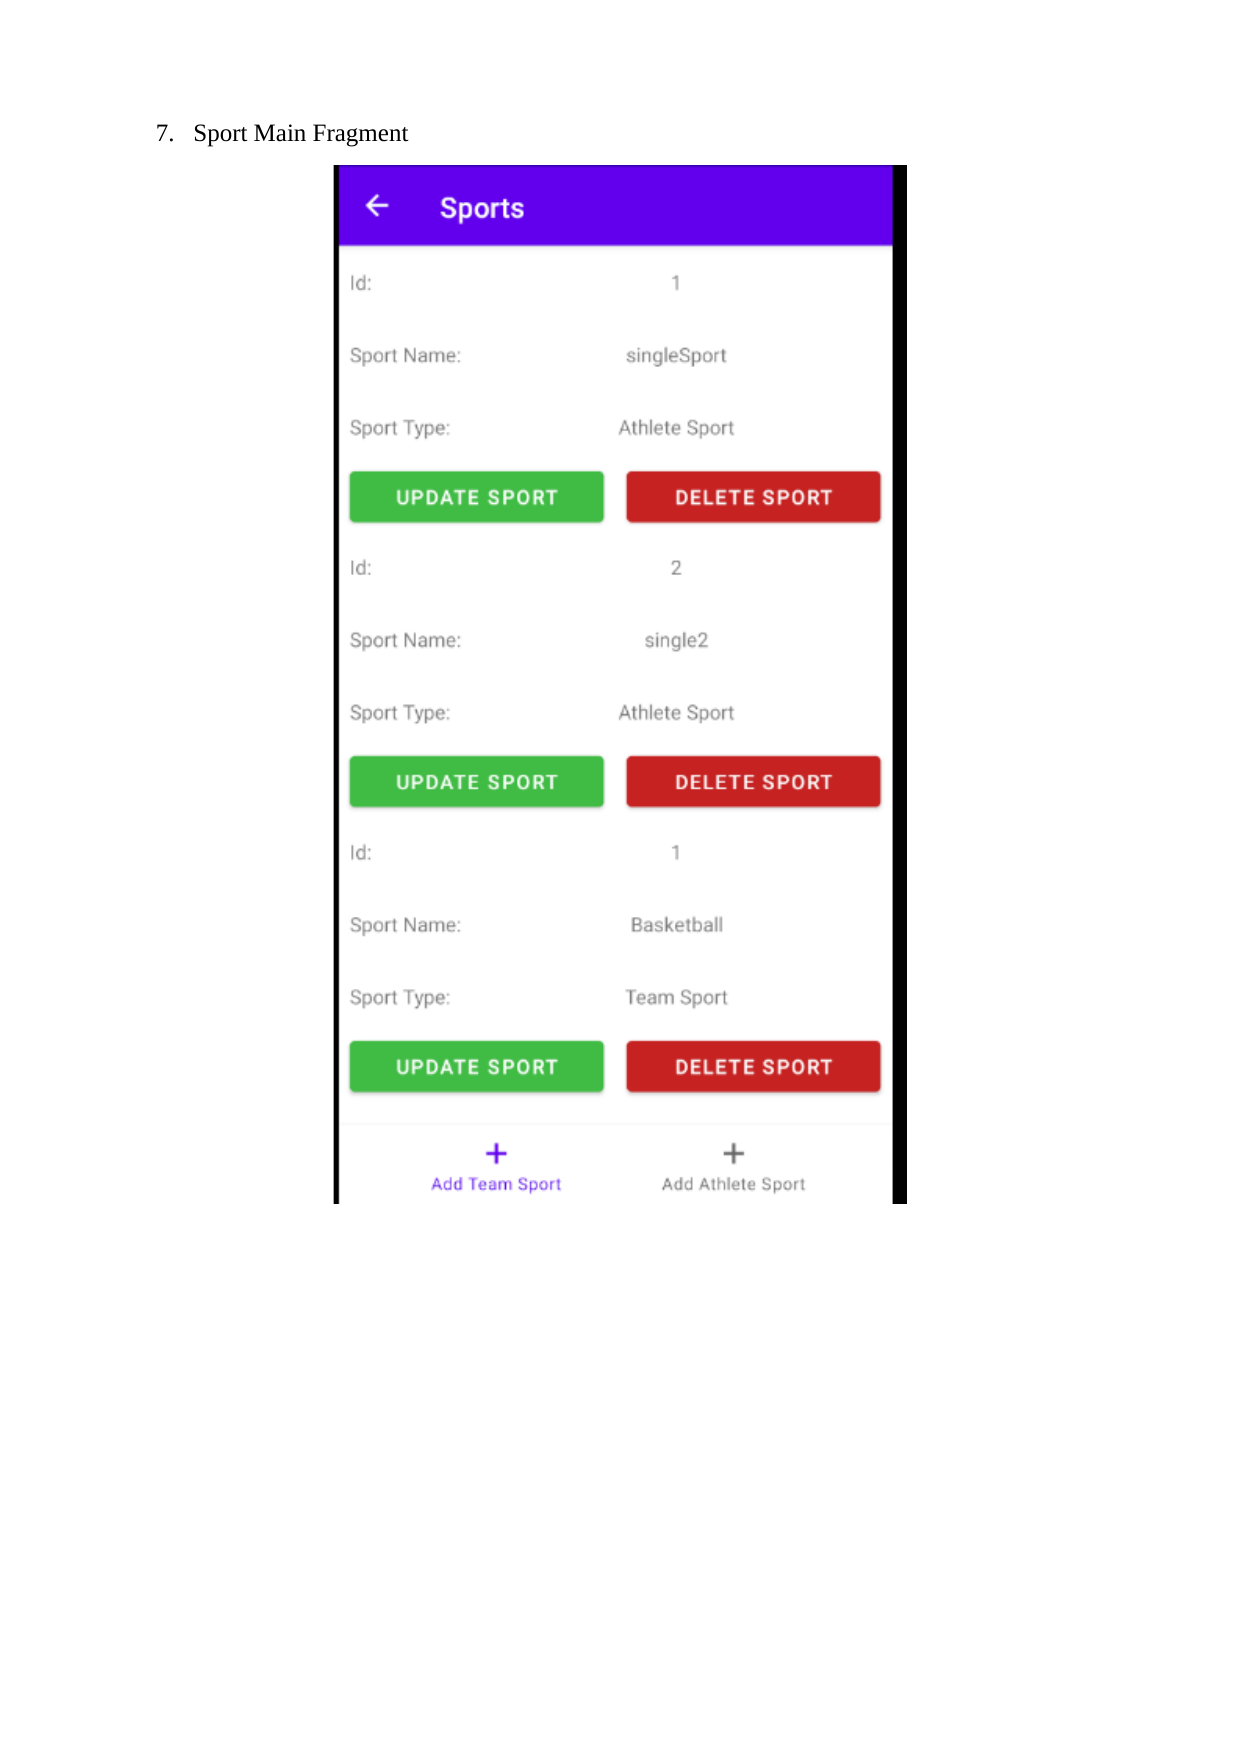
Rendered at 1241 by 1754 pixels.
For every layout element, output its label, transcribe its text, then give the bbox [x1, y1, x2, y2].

picture [333, 165, 907, 1204]
list Sport Main Fragment [156, 118, 1122, 147]
